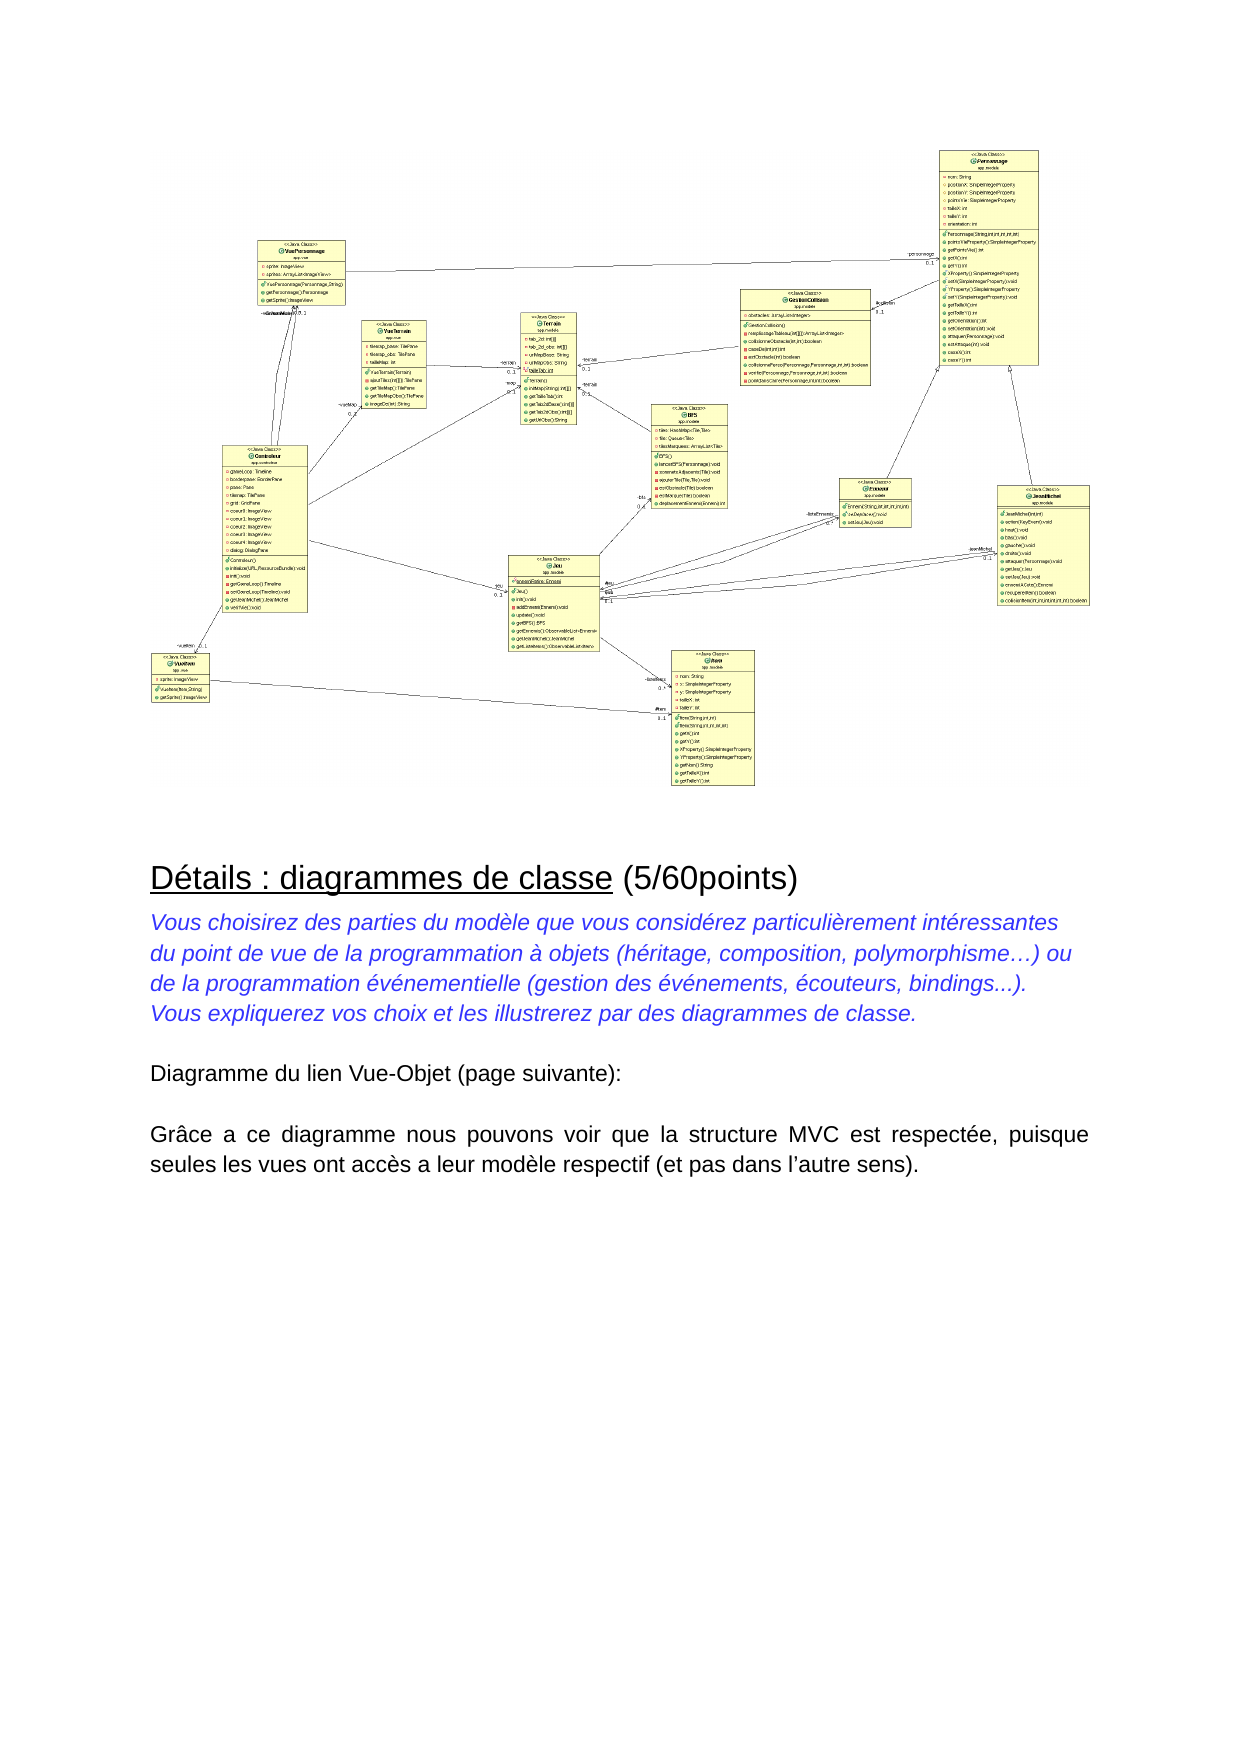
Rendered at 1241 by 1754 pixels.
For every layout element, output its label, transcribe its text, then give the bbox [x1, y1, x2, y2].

picture [150, 150, 1091, 787]
text Vous expliquerez vos choix et les illustrerez par des diagrammes de classe. [150, 1000, 1090, 1026]
text Grâce a ce diagramme nous pouvons voir que la structure MVC est respectée, puisque seules les vues ont accès a leur modèle respectif (et pas dans l’autre sens). [150, 1121, 1090, 1177]
text Vous choisirez des parties du modèle que vous considérez particulièrement intéressantes du point de vue de la programmation à objets (héritage, composition, polymorphisme…) ou de la programmation événementielle (gestion des événements, écouteurs, bindings...). [150, 909, 1090, 996]
text Diagramme du lien Vue-Objet (page suivante): [150, 1060, 1090, 1087]
subtitle Détails : diagrammes de classe (5/60points) [150, 858, 1090, 897]
